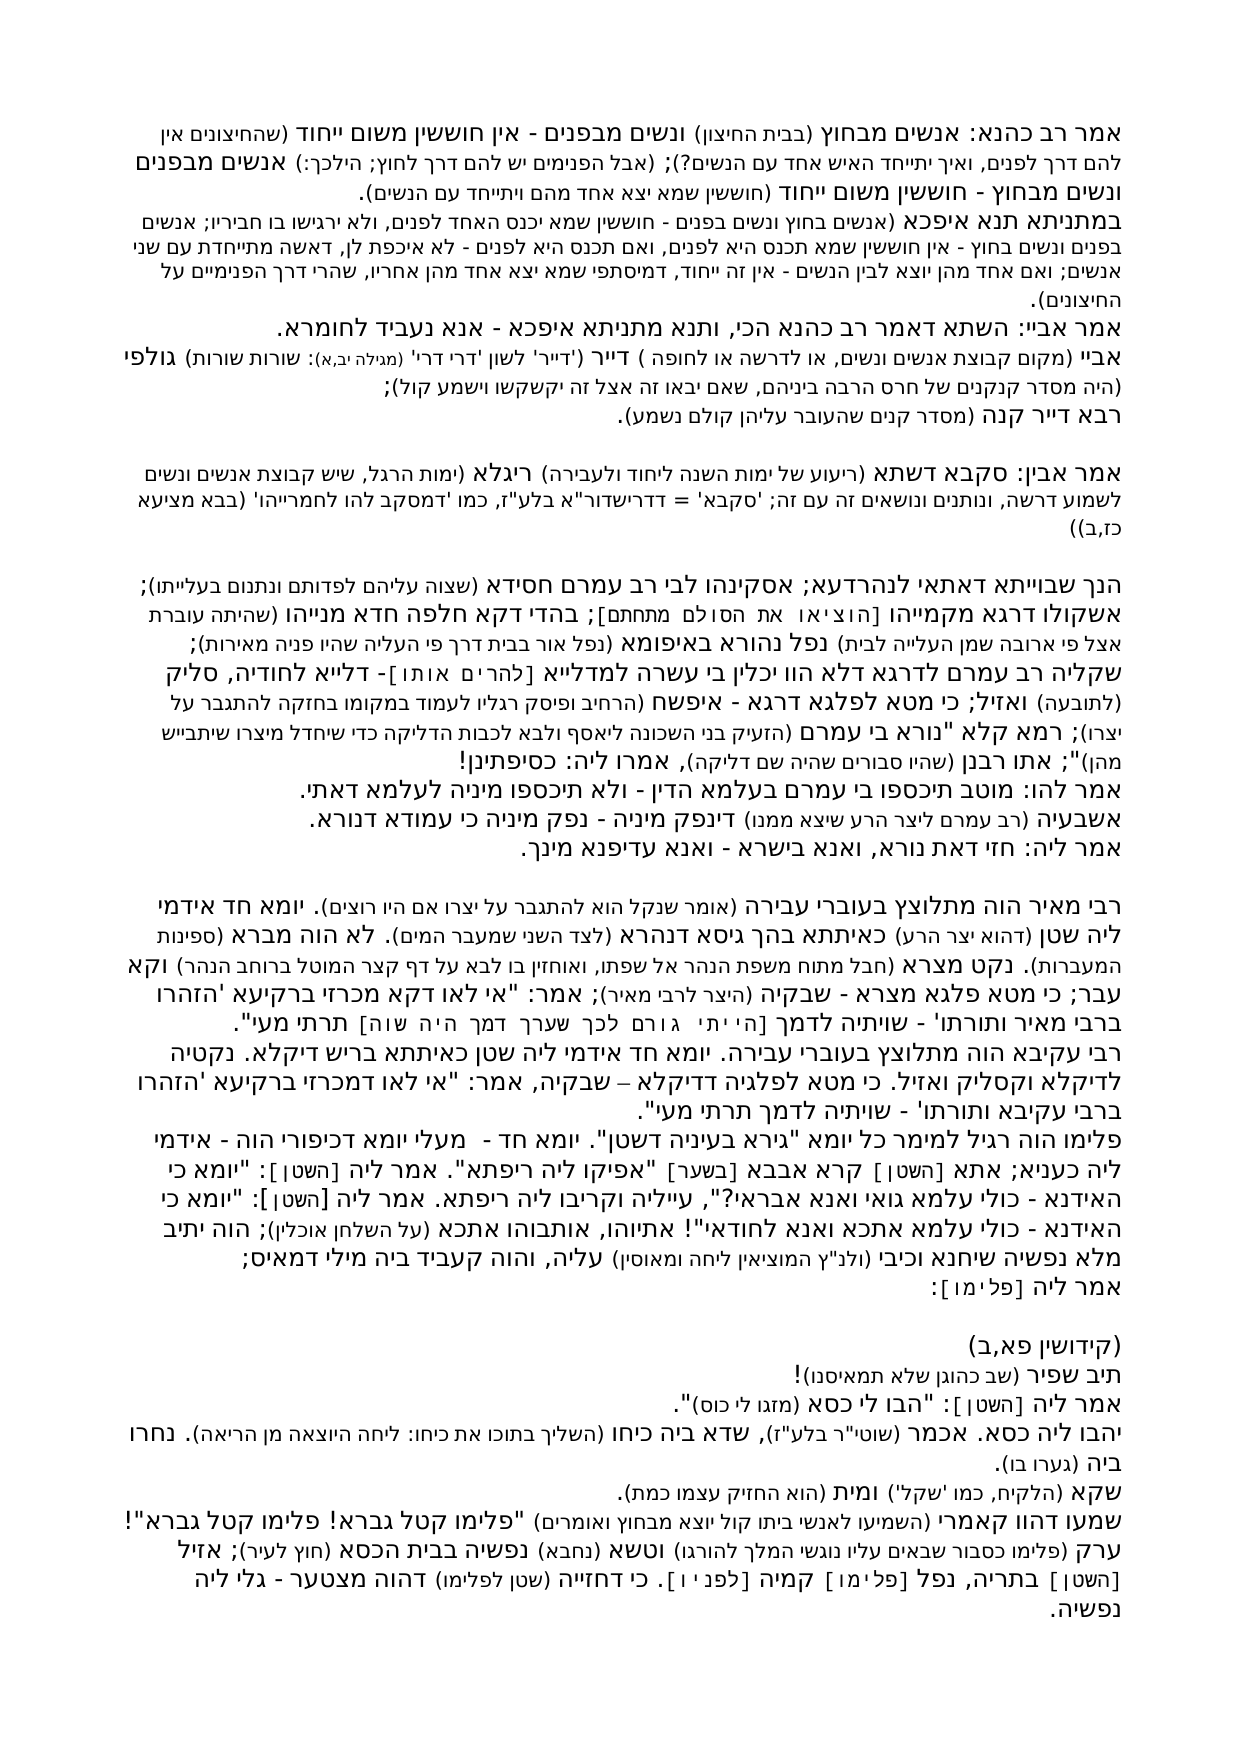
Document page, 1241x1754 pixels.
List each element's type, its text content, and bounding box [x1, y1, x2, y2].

text אביי (מקום קבוצת אנשים ונשים, או לדרשה או לחופה ) דייר ('דייר' לשון 'דרי דרי' (מגילה יב,א): שורות שורות) גולפי (היה מסדר קנקנים של חרס הרבה ביניהם, שאם יבאו זה אצל זה יקשקשו וישמע קול); [118, 342, 1122, 400]
text אמר אביי: השתא דאמר רב כהנא הכי, ותנא מתניתא איפכא - אנא נעביד לחומרא. [118, 313, 1122, 342]
text ערק (פלימו כסבור שבאים עליו נוגשי המלך להורגו) וטשא (נחבא) נפשיה בבית הכסא (חוץ לעיר); אזיל [השטן] בתריה, נפל [פלימו] קמיה [לפניו]. כי דחזייה (שטן לפלימו) דהוה מצטער - גלי ליה נפשיה. [118, 1535, 1122, 1623]
text אמר ליה [פלימו]: [118, 1273, 1122, 1302]
text אמר ליה: חזי דאת נורא, ואנא בישרא - ואנא עדיפנא מינך. [118, 833, 1122, 863]
text רבי עקיבא הוה מתלוצץ בעוברי עבירה. יומא חד אידמי ליה שטן כאיתתא בריש דיקלא. נקטיה לדיקלא וקסליק ואזיל. כי מטא לפלגיה דדיקלא – שבקיה, אמר: "אי לאו דמכרזי ברקיעא 'הזהרו ברבי עקיבא ותורתו' - שויתיה לדמך תרתי מעי". [118, 1038, 1122, 1126]
text יהבו ליה כסא. אכמר (שוטי"ר בלע"ז), שדא ביה כיחו (השליך בתוכו את כיחו: ליחה היוצאה מן הריאה). נחרו ביה (גערו בו). [118, 1419, 1122, 1477]
text אמר להו: מוטב תיכספו בי עמרם בעלמא הדין - ולא תיכספו מיניה לעלמא דאתי. [118, 775, 1122, 804]
text תיב שפיר (שב כהוגן שלא תמאיסנו)! [118, 1360, 1122, 1389]
text פלימו הוה רגיל למימר כל יומא "גירא בעיניה דשטן". יומא חד - מעלי יומא דכיפורי הוה - אידמי ליה כעניא; אתא [השטן] קרא אבבא [בשער] "אפיקו ליה ריפתא". אמר ליה [השטן]: "יומא כי האידנא - כולי עלמא גואי ואנא אבראי?", עייליה וקריבו ליה ריפתא. אמר ליה [השטן]: "יומא כי האידנא - כולי עלמא אתכא ואנא לחודאי"! אתיוהו, אותבוהו אתכא (על השלחן אוכלין); הוה יתיב מלא נפשיה שיחנא וכיבי (ולנ"ץ המוציאין ליחה ומאוסין) עליה, והוה קעביד ביה מילי דמאיס; [118, 1126, 1122, 1273]
text אמר ליה [השטן]: "הבו לי כסא (מזגו לי כוס)". [118, 1389, 1122, 1419]
text רבי מאיר הוה מתלוצץ בעוברי עבירה (אומר שנקל הוא להתגבר על יצרו אם היו רוצים). יומא חד אידמי ליה שטן (דהוא יצר הרע) כאיתתא בהך גיסא דנהרא (לצד השני שמעבר המים). לא הוה מברא (ספינות המעברות). נקט מצרא (חבל מתוח משפת הנהר אל שפתו, ואוחזין בו לבא על דף קצר המוטל ברוחב הנהר) וקא עבר; כי מטא פלגא מצרא - שבקיה (היצר לרבי מאיר); אמר: "אי לאו דקא מכרזי ברקיעא 'הזהרו ברבי מאיר ותורתו' - שויתיה לדמך [הייתי גורם לכך שערך דמך היה שוה] תרתי מעי". [118, 891, 1122, 1038]
text שמעו דהוו קאמרי (השמיעו לאנשי ביתו קול יוצא מבחוץ ואומרים) "פלימו קטל גברא! פלימו קטל גברא"! [118, 1506, 1122, 1535]
text רבא דייר קנה (מסדר קנים שהעובר עליהן קולם נשמע). [118, 400, 1122, 429]
text שקא (הלקיח, כמו 'שקל') ומית (הוא החזיק עצמו כמת). [118, 1477, 1122, 1506]
text (קידושין פא,ב) [118, 1331, 1122, 1360]
text אמר רב כהנא: אנשים מבחוץ (בבית החיצון) ונשים מבפנים - אין חוששין משום ייחוד (שהחיצונים אין להם דרך לפנים, ואיך יתייחד האיש אחד עם הנשים?); (אבל הפנימים יש להם דרך לחוץ; הילכך:) אנשים מבפנים ונשים מבחוץ - חוששין משום ייחוד (חוששין שמא יצא אחד מהם ויתייחד עם הנשים). [118, 118, 1122, 206]
text אשבעיה (רב עמרם ליצר הרע שיצא ממנו) דינפק מיניה - נפק מיניה כי עמודא דנורא. [118, 804, 1122, 833]
text אמר אבין: סקבא דשתא (ריעוע של ימות השנה ליחוד ולעבירה) ריגלא (ימות הרגל, שיש קבוצת אנשים ונשים לשמוע דרשה, ונותנים ונושאים זה עם זה; 'סקבא' = דדרישדור"א בלע"ז, כמו 'דמסקב להו לחמרייהו' (בבא מציעא כז,ב)) [118, 458, 1122, 541]
text הנך שבוייתא דאתאי לנהרדעא; אסקינהו לבי רב עמרם חסידא (שצוה עליהם לפדותם ונתנום בעלייתו); אשקולו דרגא מקמייהו [הוציאו את הסולם מתחתם]; בהדי דקא חלפה חדא מנייהו (שהיתה עוברת אצל פי ארובה שמן העלייה לבית) נפל נהורא באיפומא (נפל אור בבית דרך פי העליה שהיו פניה מאירות); שקליה רב עמרם לדרגא דלא הוו יכלין בי עשרה למדלייא [להרים אותו]- דלייא לחודיה, סליק (לתובעה) ואזיל; כי מטא לפלגא דרגא - איפשח (הרחיב ופיסק רגליו לעמוד במקומו בחזקה להתגבר על יצרו); רמא קלא "נורא בי עמרם (הזעיק בני השכונה ליאסף ולבא לכבות הדליקה כדי שיחדל מיצרו שיתבייש מהן)"; אתו רבנן (שהיו סבורים שהיה שם דליקה), אמרו ליה: כסיפתינן! [118, 570, 1122, 775]
text במתניתא תנא איפכא (אנשים בחוץ ונשים בפנים - חוששין שמא יכנס האחד לפנים, ולא ירגישו בו חביריו; אנשים בפנים ונשים בחוץ - אין חוששין שמא תכנס היא לפנים, ואם תכנס היא לפנים - לא איכפת לן, דאשה מתייחדת עם שני אנשים; ואם אחד מהן יוצא לבין הנשים - אין זה ייחוד, דמיסתפי שמא יצא אחד מהן אחריו, שהרי דרך הפנימיים על החיצונים). [118, 206, 1122, 313]
